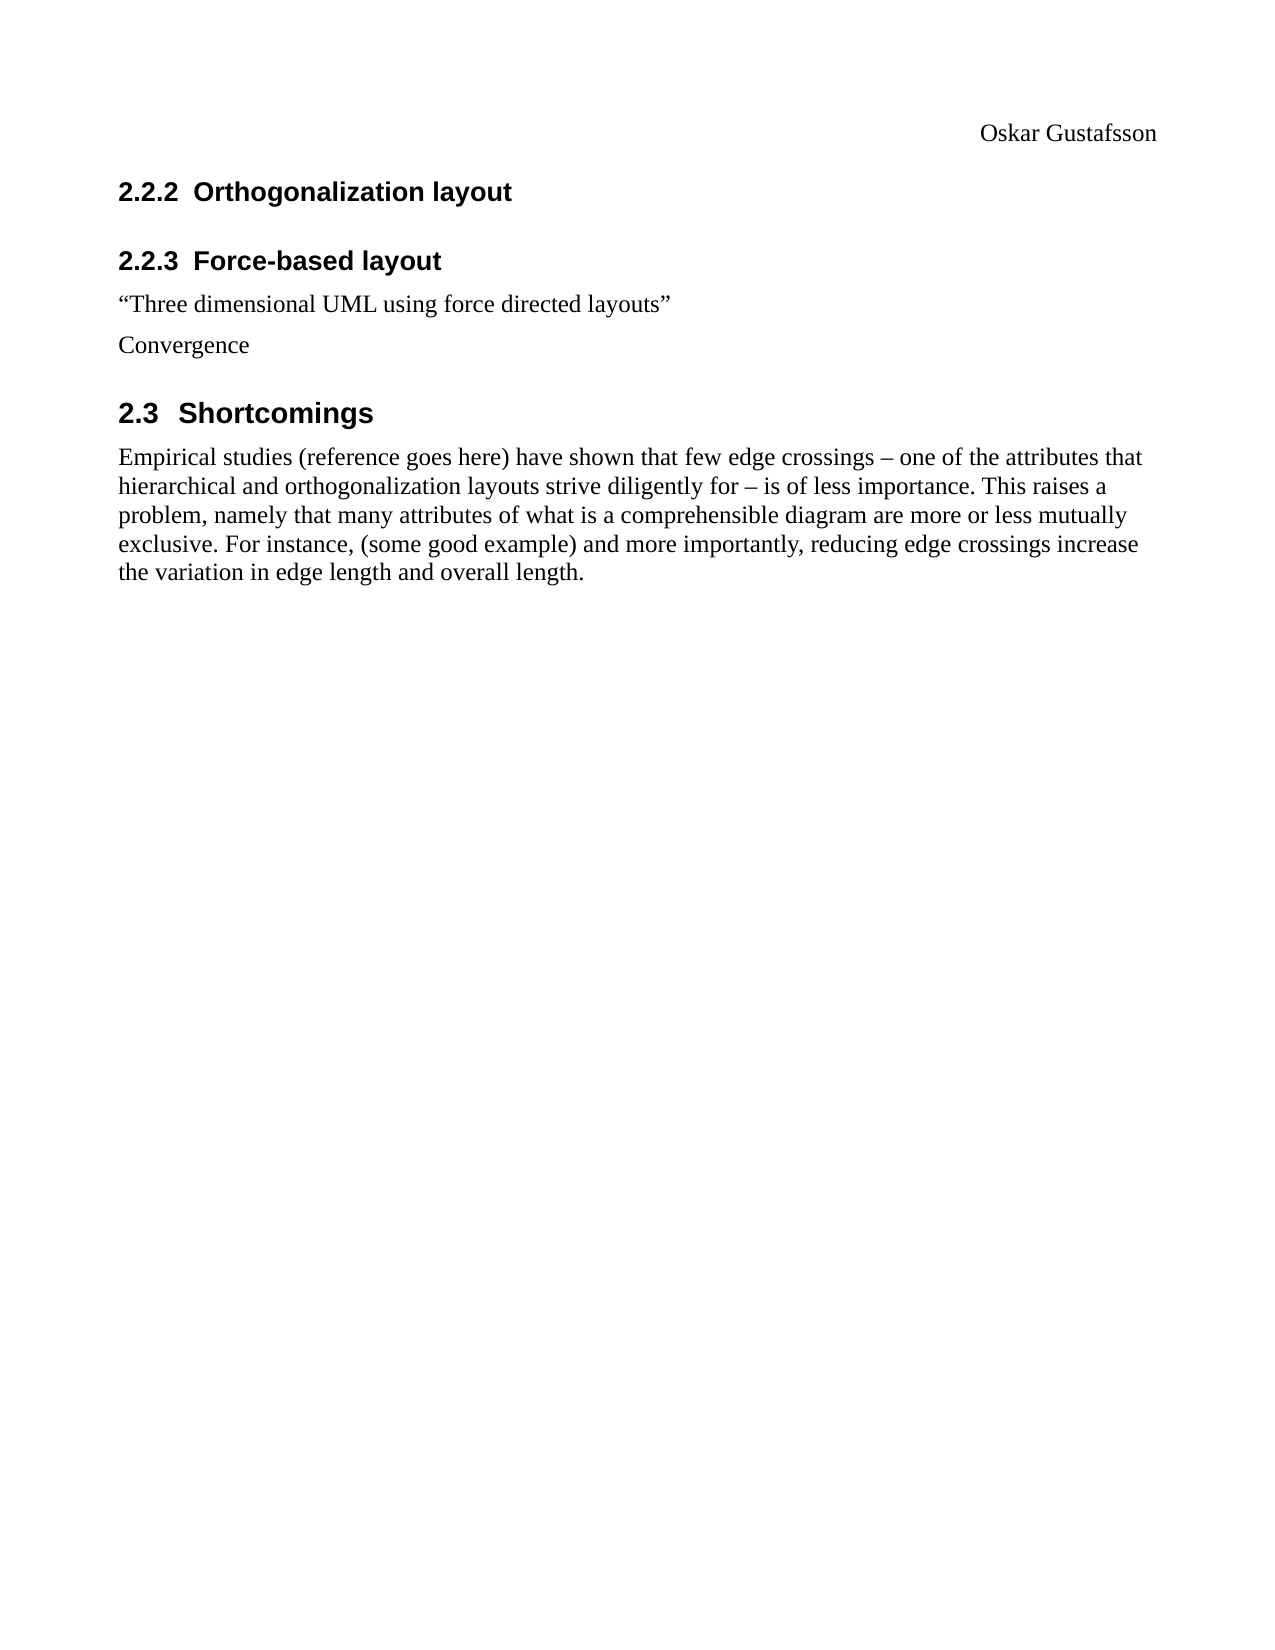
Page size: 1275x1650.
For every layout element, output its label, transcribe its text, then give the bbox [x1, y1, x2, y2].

text “Three dimensional UML using force directed layouts” [118, 289, 1157, 318]
text Empirical studies (reference goes here) have shown that few edge crossings – one of the attributes that hierarchical and orthogonalization layouts strive diligently for – is of less importance. This raises a problem, namely that many attributes of what is a comprehensible diagram are more or less mutually exclusive. For instance, (some good example) and more importantly, reducing edge crossings increase the variation in edge length and overall length. [118, 442, 1157, 586]
subtitle Force-based layout [118, 245, 1157, 276]
subtitle Orthogonalization layout [118, 176, 1157, 208]
subtitle Shortcomings [118, 396, 1157, 430]
text Convergence [118, 330, 1157, 359]
